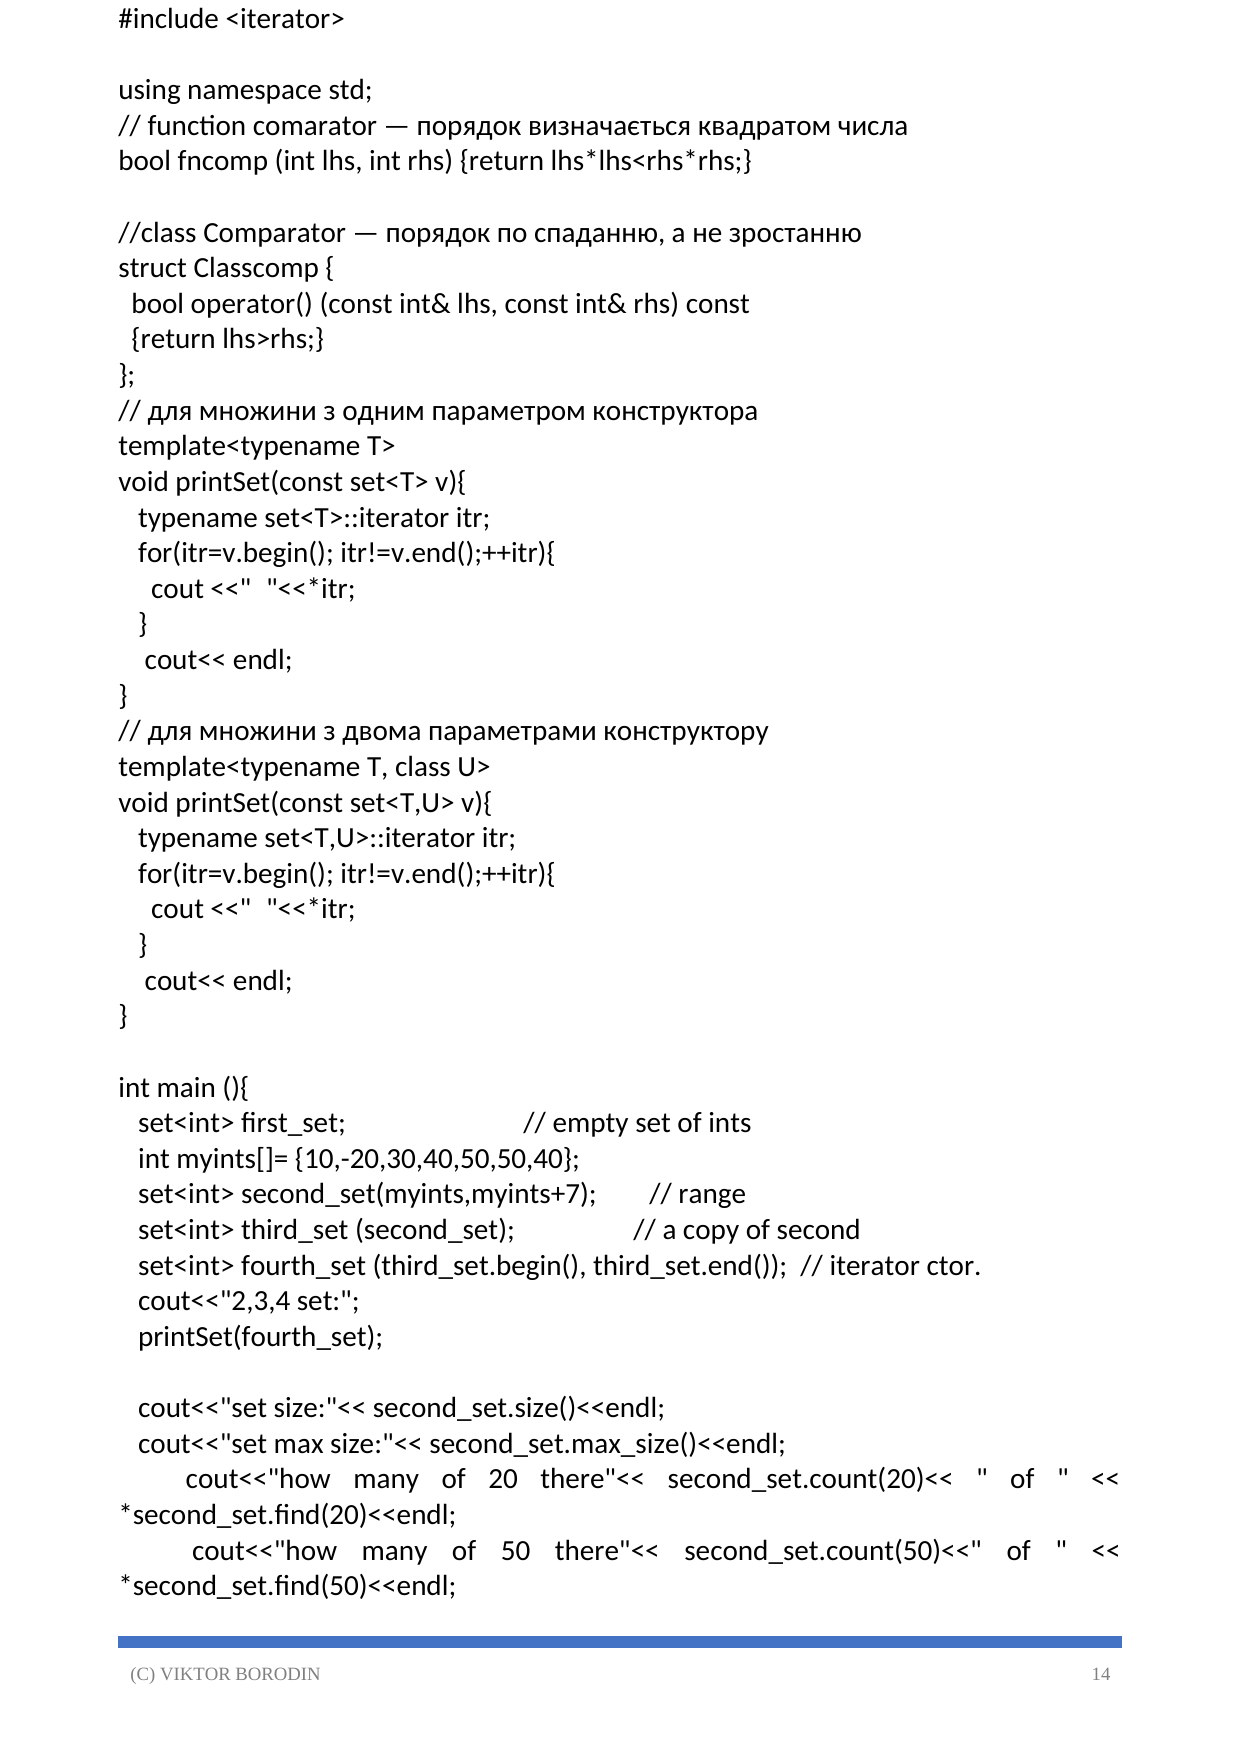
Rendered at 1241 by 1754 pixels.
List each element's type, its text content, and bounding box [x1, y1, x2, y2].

text {return lhs>rhs;} [118, 321, 1122, 356]
text } [118, 606, 1122, 641]
text for(itr=v.begin(); itr!=v.end();++itr){ [118, 534, 1122, 570]
text struct Classcomp { [118, 249, 1122, 285]
text cout<< endl; [118, 641, 1122, 677]
text set<int> second_set(myints,myints+7); // range [118, 1176, 1122, 1211]
text using namespace std; [118, 71, 1122, 107]
text int main (){ [118, 1069, 1122, 1104]
text set<int> fourth_set (third_set.begin(), third_set.end()); // iterator ctor. [118, 1247, 1122, 1282]
text cout <<" "<<*itr; [118, 891, 1122, 926]
text } [118, 997, 1122, 1033]
text template<typename T> [118, 427, 1122, 463]
text cout<<"how many of 50 there"<< second_set.count(50)<<" of " << *second_set.find(50)<<endl; [118, 1532, 1122, 1603]
text // для множини з двома параметрами конструктору [118, 712, 1122, 748]
text typename set<T>::iterator itr; [118, 499, 1122, 534]
text typename set<T,U>::iterator itr; [118, 819, 1122, 855]
text // для множини з одним параметром конструктора [118, 392, 1122, 427]
text // function comarator — порядок визначається квадратом числа [118, 107, 1122, 142]
text cout<< endl; [118, 962, 1122, 997]
text cout<<"how many of 20 there"<< second_set.count(20)<< " of " << *second_set.find(20)<<endl; [118, 1461, 1122, 1532]
text int myints[]= {10,-20,30,40,50,50,40}; [118, 1140, 1122, 1176]
text cout<<"2,3,4 set:"; [118, 1282, 1122, 1318]
text printSet(fourth_set); [118, 1318, 1122, 1354]
text void printSet(const set<T> v){ [118, 463, 1122, 499]
text } [118, 926, 1122, 962]
text set<int> third_set (second_set); // a copy of second [118, 1211, 1122, 1247]
text bool operator() (const int& lhs, const int& rhs) const [118, 285, 1122, 321]
text cout<<"set size:"<< second_set.size()<<endl; [118, 1389, 1122, 1425]
text }; [118, 356, 1122, 392]
text cout <<" "<<*itr; [118, 570, 1122, 606]
text #include <iterator> [118, 0, 1122, 36]
text for(itr=v.begin(); itr!=v.end();++itr){ [118, 855, 1122, 891]
text template<typename T, class U> [118, 748, 1122, 784]
text cout<<"set max size:"<< second_set.max_size()<<endl; [118, 1425, 1122, 1461]
text bool fncomp (int lhs, int rhs) {return lhs*lhs<rhs*rhs;} [118, 142, 1122, 178]
text //class Comparator — порядок по спаданню, а не зростанню [118, 214, 1122, 249]
text } [118, 677, 1122, 712]
text set<int> first_set; // empty set of ints [118, 1104, 1122, 1140]
text void printSet(const set<T,U> v){ [118, 784, 1122, 819]
